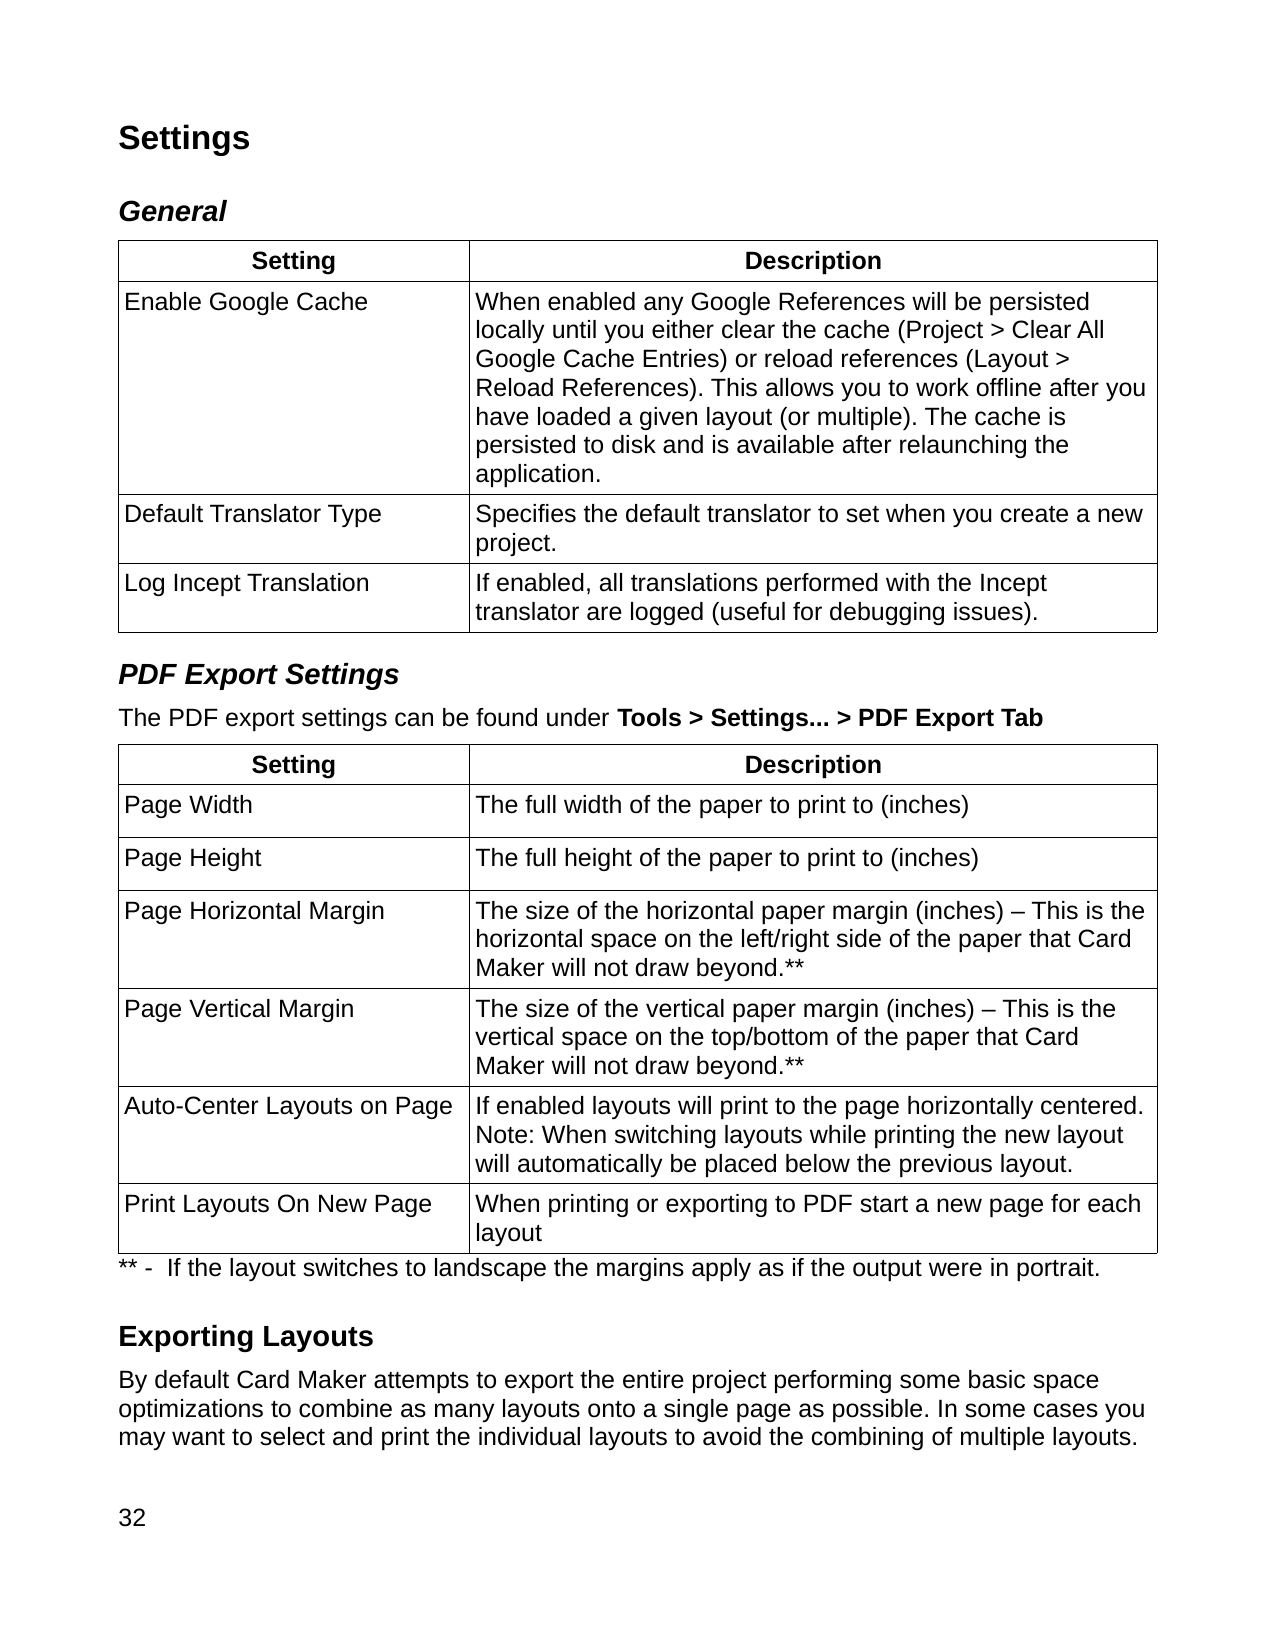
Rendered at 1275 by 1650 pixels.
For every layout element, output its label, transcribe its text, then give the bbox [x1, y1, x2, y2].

table_header Description [470, 745, 1157, 784]
subtitle PDF Export Settings [118, 657, 1157, 690]
table_header Setting [119, 241, 469, 281]
table_cell Enable Google Cache [119, 282, 469, 493]
table_cell If enabled layouts will print to the page horizontally centered. Note: When switching layouts while printing the new layout will automatically be placed below the previous layout. [470, 1087, 1157, 1183]
table_cell Default Translator Type [119, 495, 469, 562]
text By default Card Maker attempts to export the entire project performing some basic space optimizations to combine as many layouts onto a single page as possible. In some cases you may want to select and print the individual layouts to avoid the combining of multiple layouts. [118, 1365, 1157, 1451]
table_cell When enabled any Google References will be persisted locally until you either clear the cache (Project > Clear All Google Cache Entries) or reload references (Layout > Reload References). This allows you to work offline after you have loaded a given layout (or multiple). The cache is persisted to disk and is available after relaunching the application. [470, 282, 1157, 493]
text The PDF export settings can be found under Tools > Settings... > PDF Export Tab [118, 703, 1157, 731]
table_cell If enabled, all translations performed with the Incept translator are logged (useful for debugging issues). [470, 564, 1157, 632]
table_cell Page Vertical Margin [119, 989, 469, 1086]
table_cell When printing or exporting to PDF start a new page for each layout [470, 1184, 1157, 1252]
table_header Description [470, 241, 1157, 281]
table_cell Log Incept Translation [119, 564, 469, 632]
table_cell Auto-Center Layouts on Page [119, 1087, 469, 1183]
table_cell Page Height [119, 838, 469, 890]
subtitle General [118, 194, 1157, 228]
table_cell Print Layouts On New Page [119, 1184, 469, 1252]
table_cell The size of the vertical paper margin (inches) – This is the vertical space on the top/bottom of the paper that Card Maker will not draw beyond.** [470, 989, 1157, 1086]
subtitle Exporting Layouts [118, 1319, 1157, 1352]
table_cell Specifies the default translator to set when you create a new project. [470, 495, 1157, 562]
table_cell The size of the horizontal paper margin (inches) – This is the horizontal space on the left/right side of the paper that Card Maker will not draw beyond.** [470, 891, 1157, 988]
table_header Setting [119, 745, 469, 784]
table_cell Page Horizontal Margin [119, 891, 469, 988]
text ** - If the layout switches to landscape the margins apply as if the output were in portrait. [118, 1254, 1157, 1281]
table_cell Page Width [119, 785, 469, 837]
subtitle Settings [118, 118, 1157, 157]
table_cell The full height of the paper to print to (inches) [470, 838, 1157, 890]
table_cell The full width of the paper to print to (inches) [470, 785, 1157, 837]
